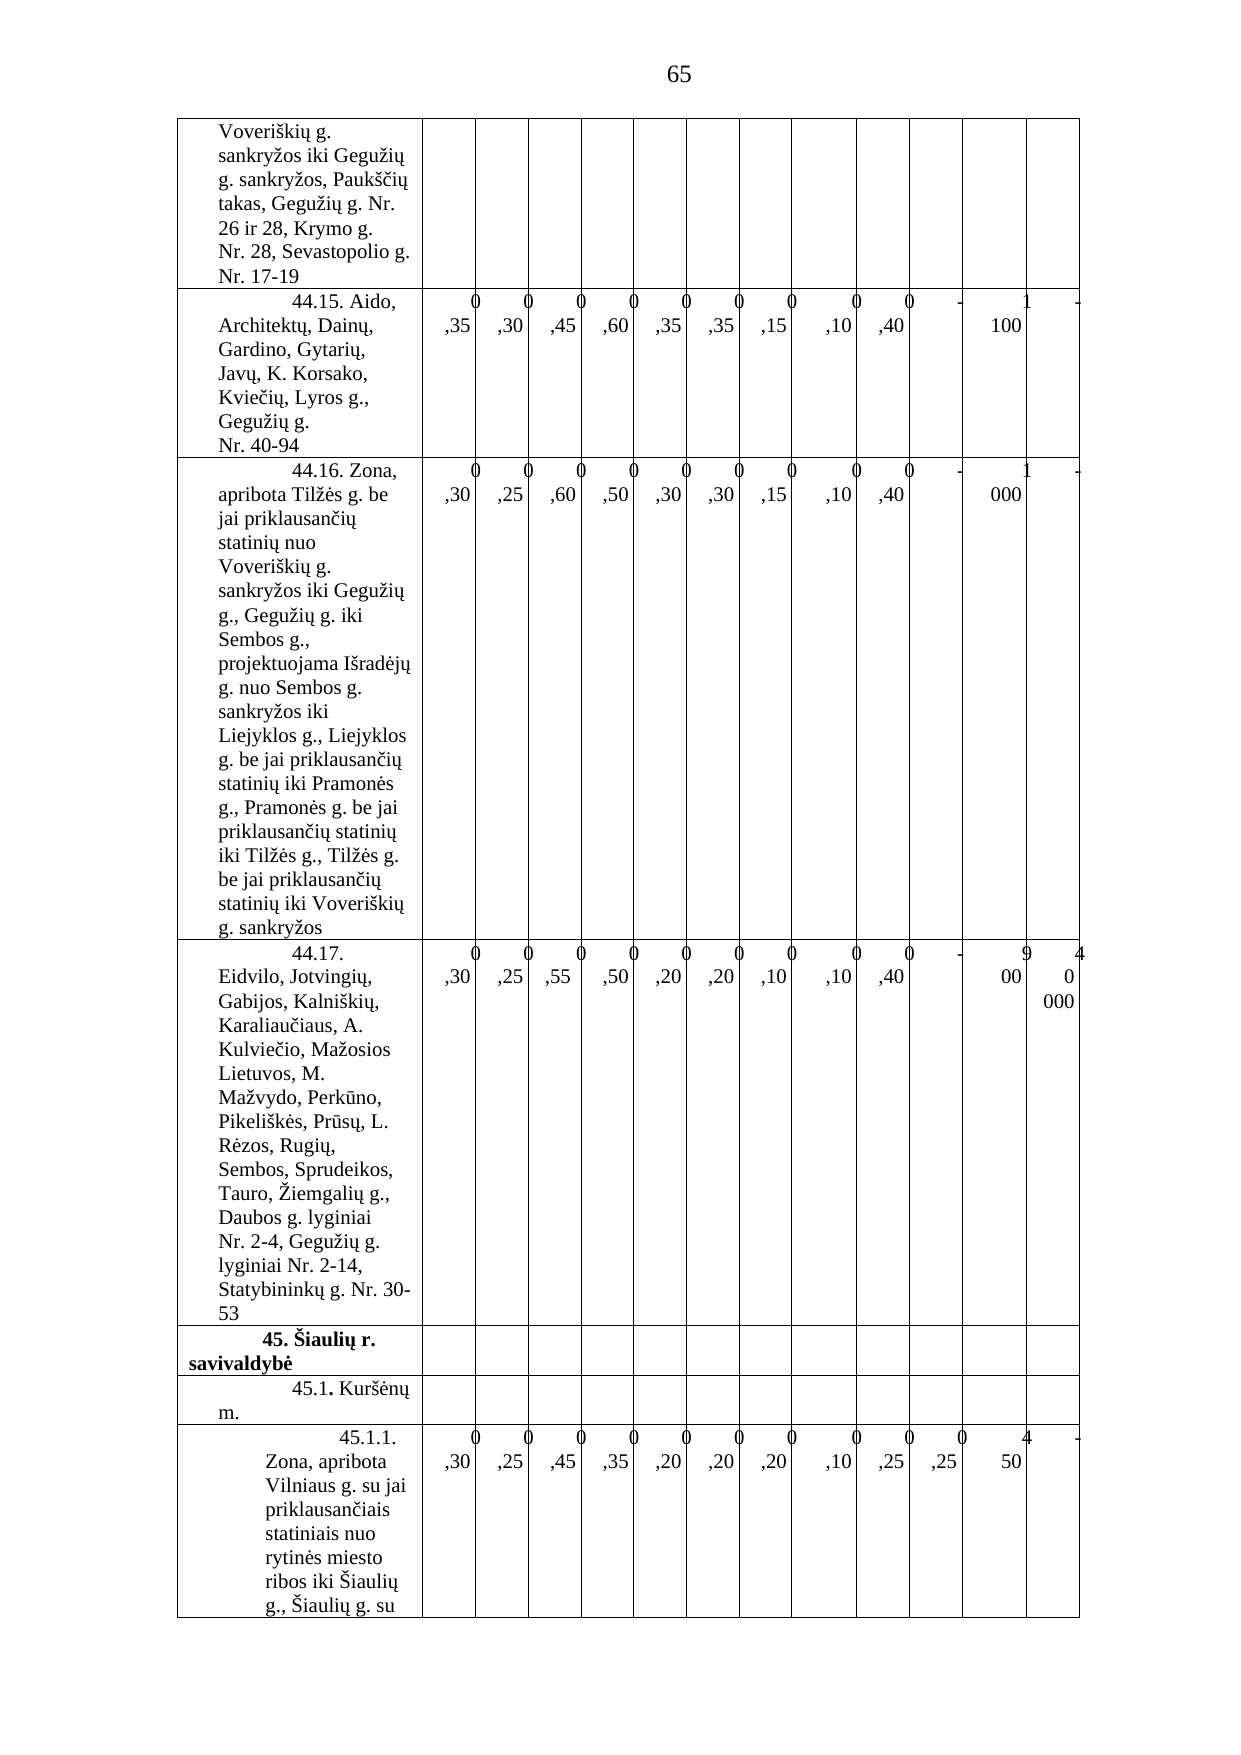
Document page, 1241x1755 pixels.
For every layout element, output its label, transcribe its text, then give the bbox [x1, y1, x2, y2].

table_cell 0,40 [476, 119, 528, 288]
table_cell 0,45 [529, 1425, 581, 1617]
table_cell Voveriškių g. sankryžos iki Gegužių g. sankryžos, Paukščių takas, Gegužių g. Nr. 26 ir 28, Krymo g. Nr. 28, Sevastopolio g. Nr. 17-19 [178, 119, 422, 288]
table_cell 0,40 [857, 458, 909, 939]
table_cell 40 000 [1027, 940, 1079, 1325]
table_cell [687, 1376, 739, 1424]
table_cell 0,10 [792, 289, 856, 457]
table_cell 0,35 [634, 289, 686, 457]
table_cell [740, 1326, 791, 1374]
table_cell 0,30 [634, 458, 686, 939]
table_cell [1080, 118, 1152, 288]
table_cell 0,25 [476, 458, 528, 939]
table_cell 0,60 [529, 119, 581, 288]
table_cell 0,40 [857, 119, 909, 288]
table_cell [1153, 1375, 1181, 1424]
table_cell 0,20 [792, 119, 856, 288]
table_cell [1080, 1375, 1152, 1424]
table_cell 0,30 [687, 458, 739, 939]
table_cell 44.15. Aido, Architektų, Dainų, Gardino, Gytarių, Javų, K. Korsako, Kviečių, Lyros g., Gegužių g. Nr. 40-94 [178, 289, 422, 457]
table_cell [1027, 1376, 1079, 1424]
table_cell [1080, 457, 1152, 939]
table_cell 0,50 [582, 458, 633, 939]
table_cell [1080, 939, 1152, 1325]
table_cell - [910, 119, 962, 288]
table_cell 0,20 [687, 1425, 739, 1617]
table_cell - [1027, 289, 1079, 457]
table_cell [1080, 1424, 1152, 1617]
table_cell 0,50 [582, 940, 633, 1325]
table_cell 0,10 [792, 458, 856, 939]
table_cell 0,20 [634, 1425, 686, 1617]
table_cell 0,40 [634, 119, 686, 288]
table_cell [1153, 118, 1181, 288]
table_cell 1 000 [963, 458, 1026, 939]
table_cell [1027, 1326, 1079, 1374]
table_cell 0,10 [792, 1425, 856, 1617]
table_cell 0,30 [423, 940, 475, 1325]
table_cell [1153, 288, 1181, 457]
table_cell [963, 1376, 1026, 1424]
table_cell [792, 1326, 856, 1374]
table_cell 0,30 [423, 458, 475, 939]
table_cell - [910, 940, 962, 1325]
table_cell 45.1.1. Zona, apribota Vilniaus g. su jai priklausančiais statiniais nuo rytinės miesto ribos iki Šiaulių g., Šiaulių g. su [178, 1425, 422, 1617]
table_cell 0,30 [476, 289, 528, 457]
table_cell 0,25 [910, 1425, 962, 1617]
table_cell - [910, 458, 962, 939]
table_cell [423, 1376, 475, 1424]
table_cell 0,40 [687, 119, 739, 288]
table_cell 0,25 [857, 1425, 909, 1617]
table_cell 0,25 [476, 940, 528, 1325]
table_cell - [1027, 458, 1079, 939]
table_cell [792, 1376, 856, 1424]
table_cell 0,60 [582, 289, 633, 457]
table_cell [1153, 939, 1181, 1325]
table_cell 0,25 [476, 1425, 528, 1617]
table_cell 0,20 [634, 940, 686, 1325]
table_cell [1153, 1424, 1181, 1617]
table_cell [857, 1326, 909, 1374]
table_cell [1153, 1325, 1181, 1374]
table_cell 0,50 [423, 119, 475, 288]
table_cell 1 100 [963, 289, 1026, 457]
table_cell [634, 1376, 686, 1424]
table_cell [476, 1326, 528, 1374]
table_cell 900 [963, 940, 1026, 1325]
table_cell 44.17. Eidvilo, Jotvingių, Gabijos, Kalniškių, Karaliaučiaus, A. Kulviečio, Mažosios Lietuvos, M. Mažvydo, Perkūno, Pikeliškės, Prūsų, L. Rėzos, Rugių, Sembos, Sprudeikos, Tauro, Žiemgalių g., Daubos g. lyginiai Nr. 2-4, Gegužių g. lyginiai Nr. 2-14, Statybininkų g. Nr. 30-53 [178, 940, 422, 1325]
table_cell 0,90 [582, 119, 633, 288]
table_cell 0,60 [529, 458, 581, 939]
table_cell 44.16. Zona, apribota Tilžės g. be jai priklausančių statinių nuo Voveriškių g. sankryžos iki Gegužių g., Gegužių g. iki Sembos g., projektuojama Išradėjų g. nuo Sembos g. sankryžos iki Liejyklos g., Liejyklos g. be jai priklausančių statinių iki Pramonės g., Pramonės g. be jai priklausančių statinių iki Tilžės g., Tilžės g. be jai priklausančių statinių iki Voveriškių g. sankryžos [178, 458, 422, 939]
table_cell - [910, 289, 962, 457]
table_cell [634, 1326, 686, 1374]
table_cell [529, 1376, 581, 1424]
table_cell 45.1. Kuršėnų m. [178, 1376, 422, 1424]
table_cell 0,55 [529, 940, 581, 1325]
table_cell [1153, 457, 1181, 939]
table_cell [910, 1326, 962, 1374]
table_cell 0,15 [740, 289, 791, 457]
table_cell [1080, 288, 1152, 457]
table_cell 0,40 [857, 940, 909, 1325]
table_cell [910, 1376, 962, 1424]
table_cell [1080, 1325, 1152, 1374]
table_cell 0,30 [423, 1425, 475, 1617]
table_cell 0,35 [582, 1425, 633, 1617]
table_cell 0,15 [740, 458, 791, 939]
table_cell 0,10 [792, 940, 856, 1325]
table_cell 0,20 [740, 119, 791, 288]
table_cell 0,45 [529, 289, 581, 457]
table_cell 0,40 [857, 289, 909, 457]
table_cell 45. Šiaulių r. savivaldybė [178, 1326, 422, 1374]
table_cell 3 700 [963, 119, 1026, 288]
table_cell 0,35 [687, 289, 739, 457]
table_cell [582, 1326, 633, 1374]
table_cell 0,35 [423, 289, 475, 457]
table_cell [740, 1376, 791, 1424]
table_cell [476, 1376, 528, 1424]
table_cell 0,10 [740, 940, 791, 1325]
table_cell [529, 1326, 581, 1374]
table_cell [857, 1376, 909, 1424]
table_cell [423, 1326, 475, 1374]
table_cell [963, 1326, 1026, 1374]
table_cell 450 [963, 1425, 1026, 1617]
table_cell - [1027, 1425, 1079, 1617]
table_cell [687, 1326, 739, 1374]
table_cell [582, 1376, 633, 1424]
table_cell 0,20 [687, 940, 739, 1325]
table_cell 0,20 [740, 1425, 791, 1617]
table_cell - [1027, 119, 1079, 288]
